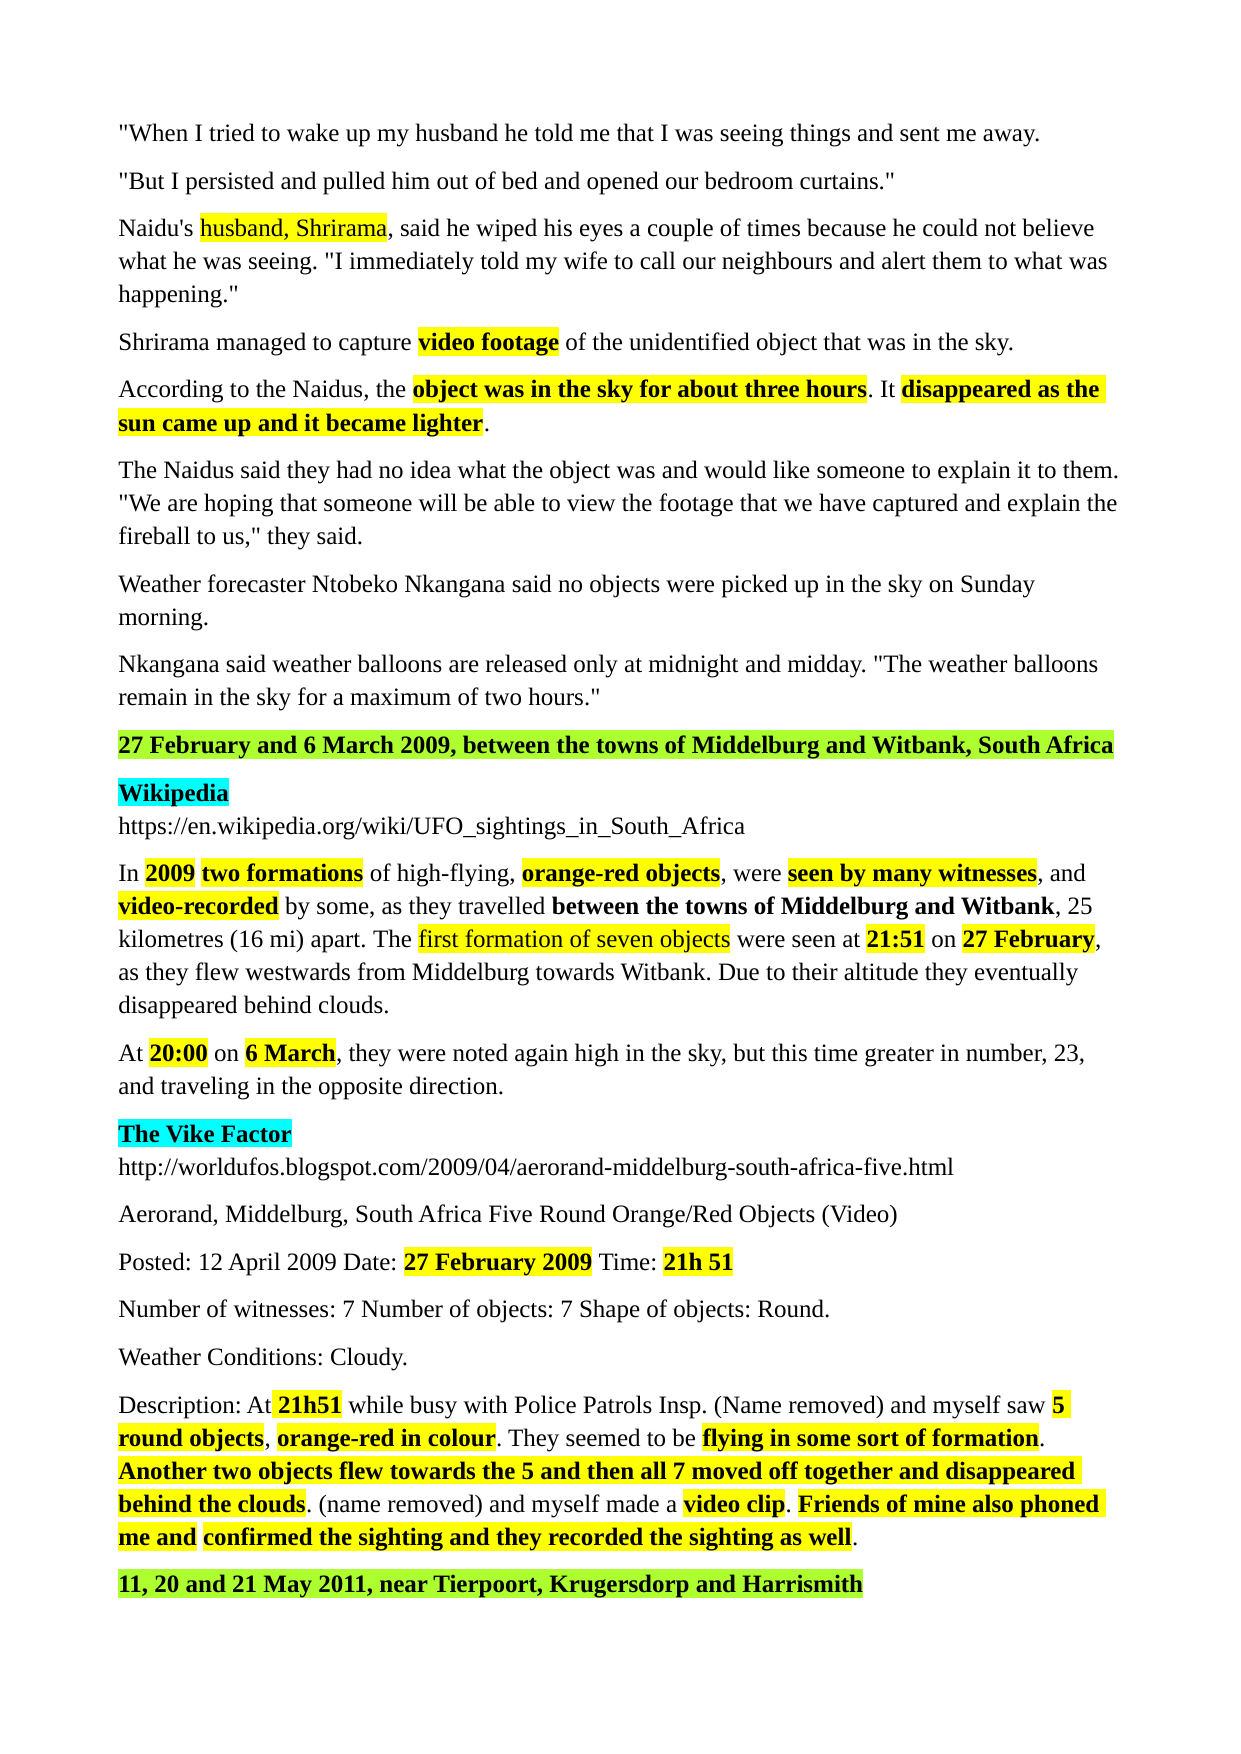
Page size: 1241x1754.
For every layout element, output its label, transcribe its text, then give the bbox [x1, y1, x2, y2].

text 27 February and 6 March 2009, between the towns of Middelburg and Witbank, South Africa [118, 730, 1122, 759]
text The Vike Factor http://worldufos.blogspot.com/2009/04/aerorand-middelburg-south-africa-five.html [118, 1119, 1122, 1180]
text Number of witnesses: 7 Number of objects: 7 Shape of objects: Round. [118, 1294, 1122, 1323]
text Shrirama managed to capture video footage of the unidentified object that was in the sky. [118, 327, 1122, 356]
text Nkangana said weather balloons are released only at midnight and midday. "The weather balloons remain in the sky for a maximum of two hours." [118, 649, 1122, 711]
text Description: At 21h51 while busy with Police Patrols Insp. (Name removed) and myself saw 5 round objects, orange-red in colour. They seemed to be flying in some sort of formation. Another two objects flew towards the 5 and then all 7 moved off together and disappeared behind the clouds. (name removed) and myself made a video clip. Friends of mine also phoned me and confirmed the sighting and they recorded the sighting as well. [118, 1390, 1122, 1551]
text Weather Conditions: Cloudy. [118, 1342, 1122, 1371]
text In 2009 two formations of high-flying, orange-red objects, were seen by many witnesses, and video-recorded by some, as they travelled between the towns of Middelburg and Witbank, 25 kilometres (16 mi) apart. The first formation of seven objects were seen at 21:51 on 27 February, as they flew westwards from Middelburg towards Witbank. Due to their altitude they eventually disappeared behind clouds. [118, 858, 1122, 1019]
text According to the Naidus, the object was in the sky for about three hours. It disappeared as the sun came up and it became lighter. [118, 374, 1122, 436]
text 11, 20 and 21 May 2011, near Tierpoort, Krugersdorp and Harrismith [118, 1569, 1122, 1598]
text "When I tried to wake up my husband he told me that I was seeing things and sent me away. [118, 118, 1122, 147]
text Weather forecaster Ntobeko Nkangana said no objects were picked up in the sky on Sunday morning. [118, 569, 1122, 631]
text At 20:00 on 6 March, they were noted again high in the sky, but this time greater in number, 23, and traveling in the opposite direction. [118, 1038, 1122, 1100]
text Naidu's husband, Shrirama, said he wiped his eyes a couple of times because he could not believe what he was seeing. "I immediately told my wife to call our neighbours and alert them to what was happening." [118, 213, 1122, 308]
text Wikipedia https://en.wikipedia.org/wiki/UFO_sightings_in_South_Africa [118, 778, 1122, 839]
text The Naidus said they had no idea what the object was and would like someone to explain it to them. "We are hoping that someone will be able to view the footage that we have captured and explain the fireball to us," they said. [118, 455, 1122, 550]
text Aerorand, Middelburg, South Africa Five Round Orange/Red Objects (Video) [118, 1199, 1122, 1228]
text "But I persisted and pulled him out of bed and opened our bedroom curtains." [118, 166, 1122, 194]
text Posted: 12 April 2009 Date: 27 February 2009 Time: 21h 51 [118, 1247, 1122, 1276]
